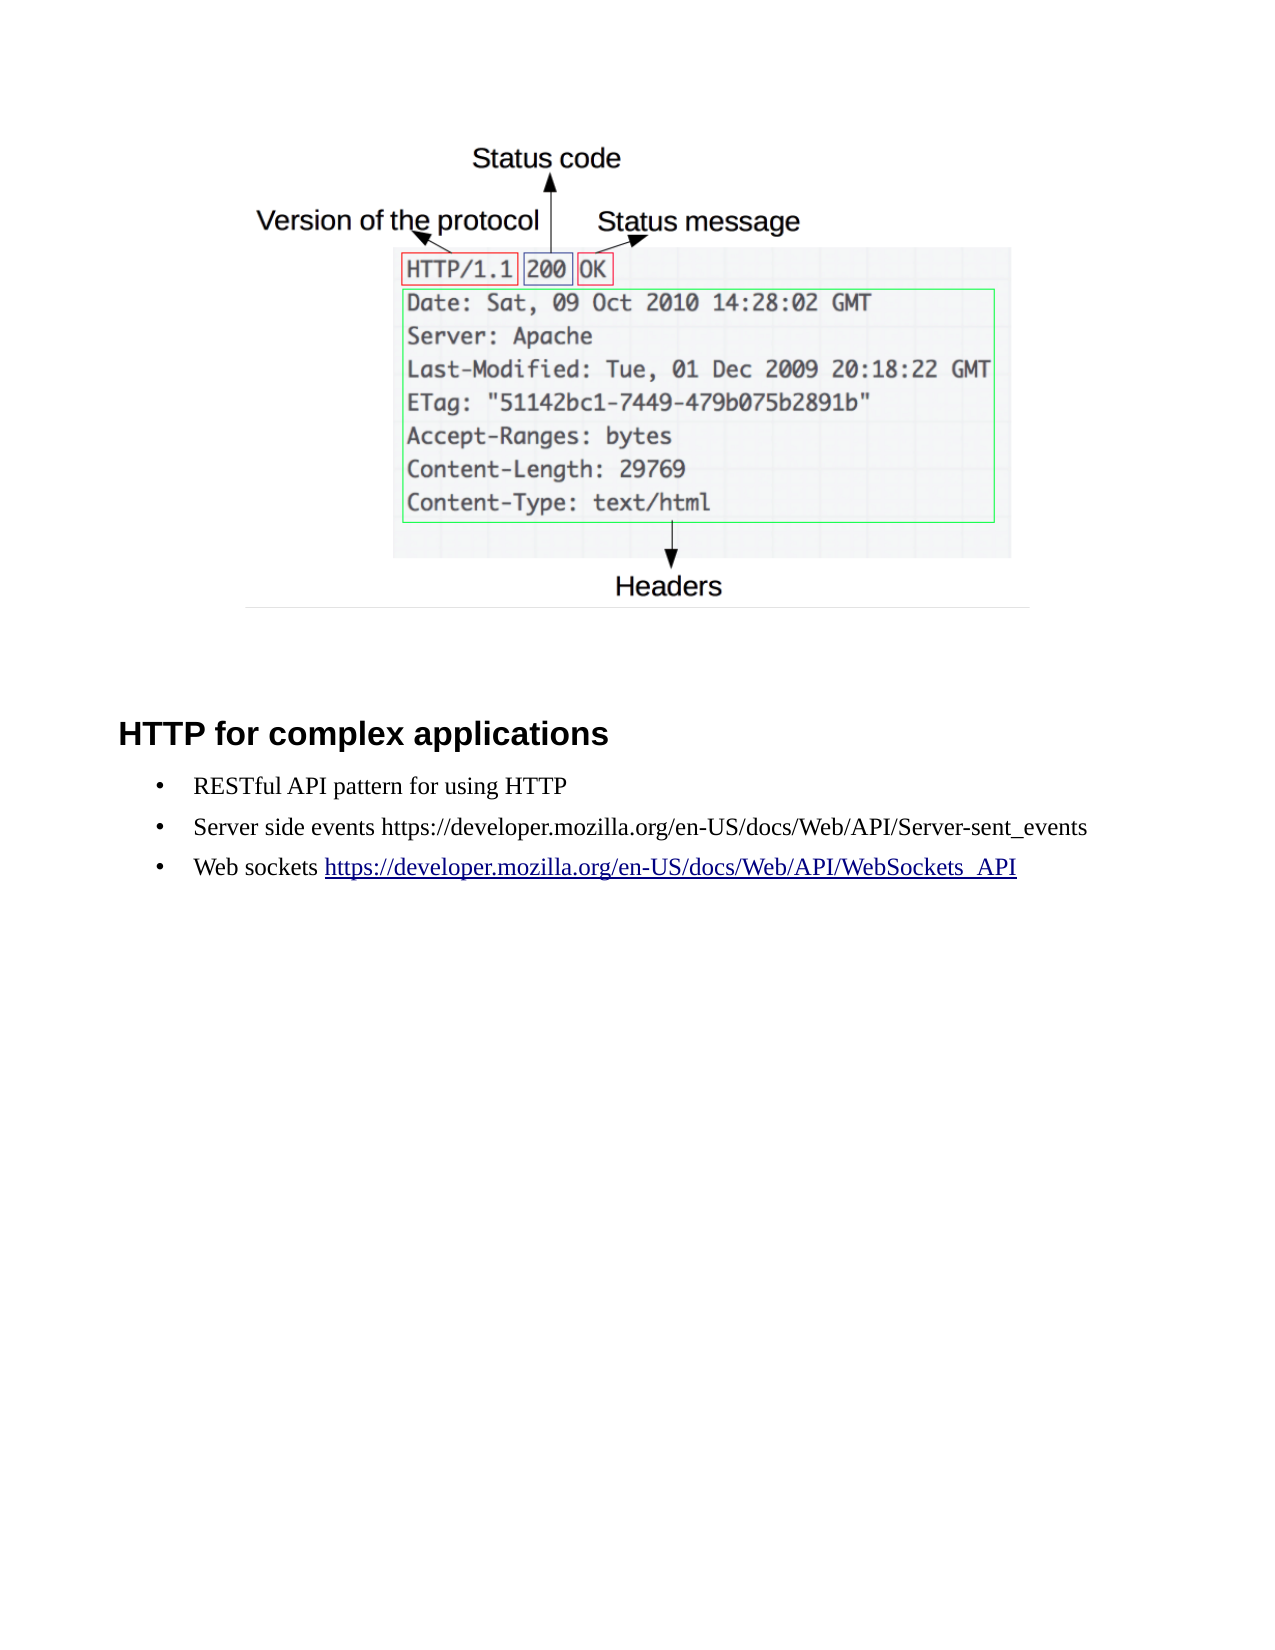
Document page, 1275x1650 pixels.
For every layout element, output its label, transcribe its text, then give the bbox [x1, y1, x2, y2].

picture [245, 127, 1030, 639]
subtitle HTTP for complex applications [118, 714, 1157, 753]
list Server side events https://developer.mozilla.org/en-US/docs/Web/API/Server-sent_events [156, 812, 1157, 840]
list RESTful API pattern for using HTTP [156, 771, 1157, 800]
list Web sockets https://developer.mozilla.org/en-US/docs/Web/API/WebSockets_API [156, 852, 1157, 881]
